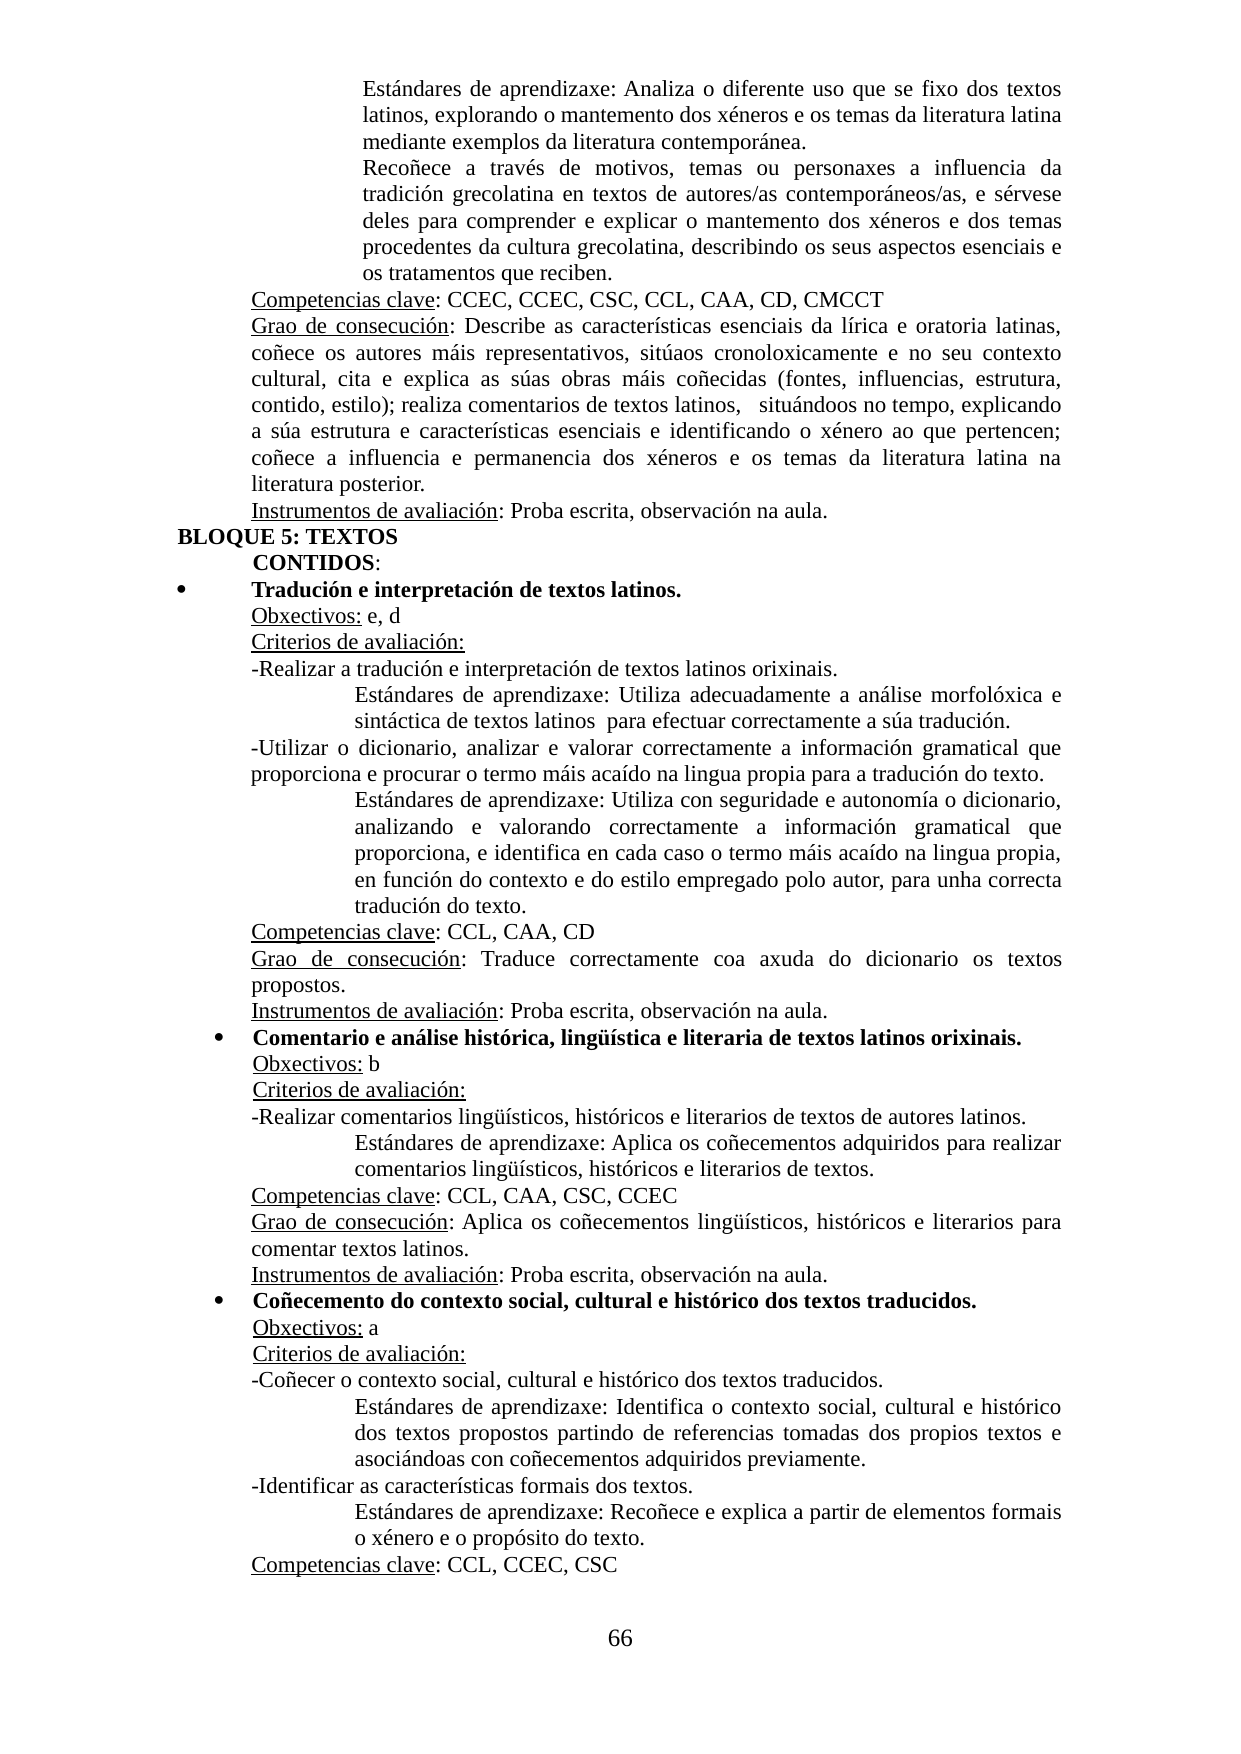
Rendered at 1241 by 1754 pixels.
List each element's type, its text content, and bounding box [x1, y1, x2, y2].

list Tradución e interpretación de textos latinos. [177, 576, 1058, 602]
text Estándares de aprendizaxe: Analiza o diferente uso que se fixo dos textos latinos, explorando o mantemento dos xéneros e os temas da literatura latina mediante exemplos da literatura contemporánea. [362, 75, 1063, 154]
text Recoñece a través de motivos, temas ou personaxes a influencia da tradición grecolatina en textos de autores/as contemporáneos/as, e sérvese deles para comprender e explicar o mantemento dos xéneros e dos temas procedentes da cultura grecolatina, describindo os seus aspectos esenciais e os tratamentos que reciben. [362, 154, 1063, 286]
text BLOQUE 5: TEXTOS [177, 523, 1063, 549]
text Obxectivos: e, d [177, 602, 1058, 628]
text Instrumentos de avaliación: Proba escrita, observación na aula. [251, 1261, 1058, 1287]
text CONTIDOS: [252, 549, 1058, 576]
text Estándares de aprendizaxe: Aplica os coñecementos adquiridos para realizar comentarios lingüísticos, históricos e literarios de textos. [354, 1129, 1063, 1182]
list Coñecemento do contexto social, cultural e histórico dos textos traducidos. [215, 1287, 1063, 1314]
text Obxectivos: a [252, 1314, 1058, 1340]
text Grao de consecución: Describe as características esenciais da lírica e oratoria latinas, coñece os autores máis representativos, sitúaos cronoloxicamente e no seu contexto cultural, cita e explica as súas obras máis coñecidas (fontes, influencias, estrutura, contido, estilo); realiza comentarios de textos latinos, situándoos no tempo, explicando a súa estrutura e características esenciais e identificando o xénero ao que pertencen; coñece a influencia e permanencia dos xéneros e os temas da literatura latina na literatura posterior. [251, 312, 1063, 497]
text Competencias clave: CCL, CAA, CD [177, 918, 1063, 945]
text Competencias clave: CCL, CAA, CSC, CCEC [177, 1182, 1063, 1208]
text -Realizar comentarios lingüísticos, históricos e literarios de textos de autores latinos. [251, 1103, 1063, 1129]
text Grao de consecución: Traduce correctamente coa axuda do dicionario os textos propostos. [251, 945, 1063, 997]
text Criterios de avaliación: [252, 1076, 1058, 1103]
text Instrumentos de avaliación: Proba escrita, observación na aula. [251, 997, 1058, 1024]
text Estándares de aprendizaxe: Utiliza adecuadamente a análise morfolóxica e sintáctica de textos latinos para efectuar correctamente a súa tradución. [354, 681, 1063, 734]
text Obxectivos: b [252, 1050, 1058, 1076]
text Criterios de avaliación: [177, 628, 1058, 655]
text -Realizar a tradución e interpretación de textos latinos orixinais. [251, 655, 1063, 681]
text Estándares de aprendizaxe: Recoñece e explica a partir de elementos formais o xénero e o propósito do texto. [354, 1498, 1063, 1551]
text Estándares de aprendizaxe: Identifica o contexto social, cultural e histórico dos textos propostos partindo de referencias tomadas dos propios textos e asociándoas con coñecementos adquiridos previamente. [354, 1393, 1063, 1472]
text Criterios de avaliación: [252, 1340, 1058, 1366]
list Comentario e análise histórica, lingüística e literaria de textos latinos orixinais. [215, 1024, 1063, 1050]
text -Coñecer o contexto social, cultural e histórico dos textos traducidos. [251, 1366, 1063, 1393]
text Grao de consecución: Aplica os coñecementos lingüísticos, históricos e literarios para comentar textos latinos. [251, 1208, 1063, 1261]
text -Identificar as características formais dos textos. [177, 1472, 1063, 1498]
text Estándares de aprendizaxe: Utiliza con seguridade e autonomía o dicionario, analizando e valorando correctamente a información gramatical que proporciona, e identifica en cada caso o termo máis acaído na lingua propia, en función do contexto e do estilo empregado polo autor, para unha correcta tradución do texto. [354, 787, 1063, 918]
text Competencias clave: CCEC, CCEC, CSC, CCL, CAA, CD, CMCCT [251, 286, 1063, 312]
text -Utilizar o dicionario, analizar e valorar correctamente a información gramatical que proporciona e procurar o termo máis acaído na lingua propia para a tradución do texto. [251, 734, 1063, 787]
text Instrumentos de avaliación: Proba escrita, observación na aula. [251, 497, 1058, 523]
text Competencias clave: CCL, CCEC, CSC [177, 1551, 1063, 1577]
